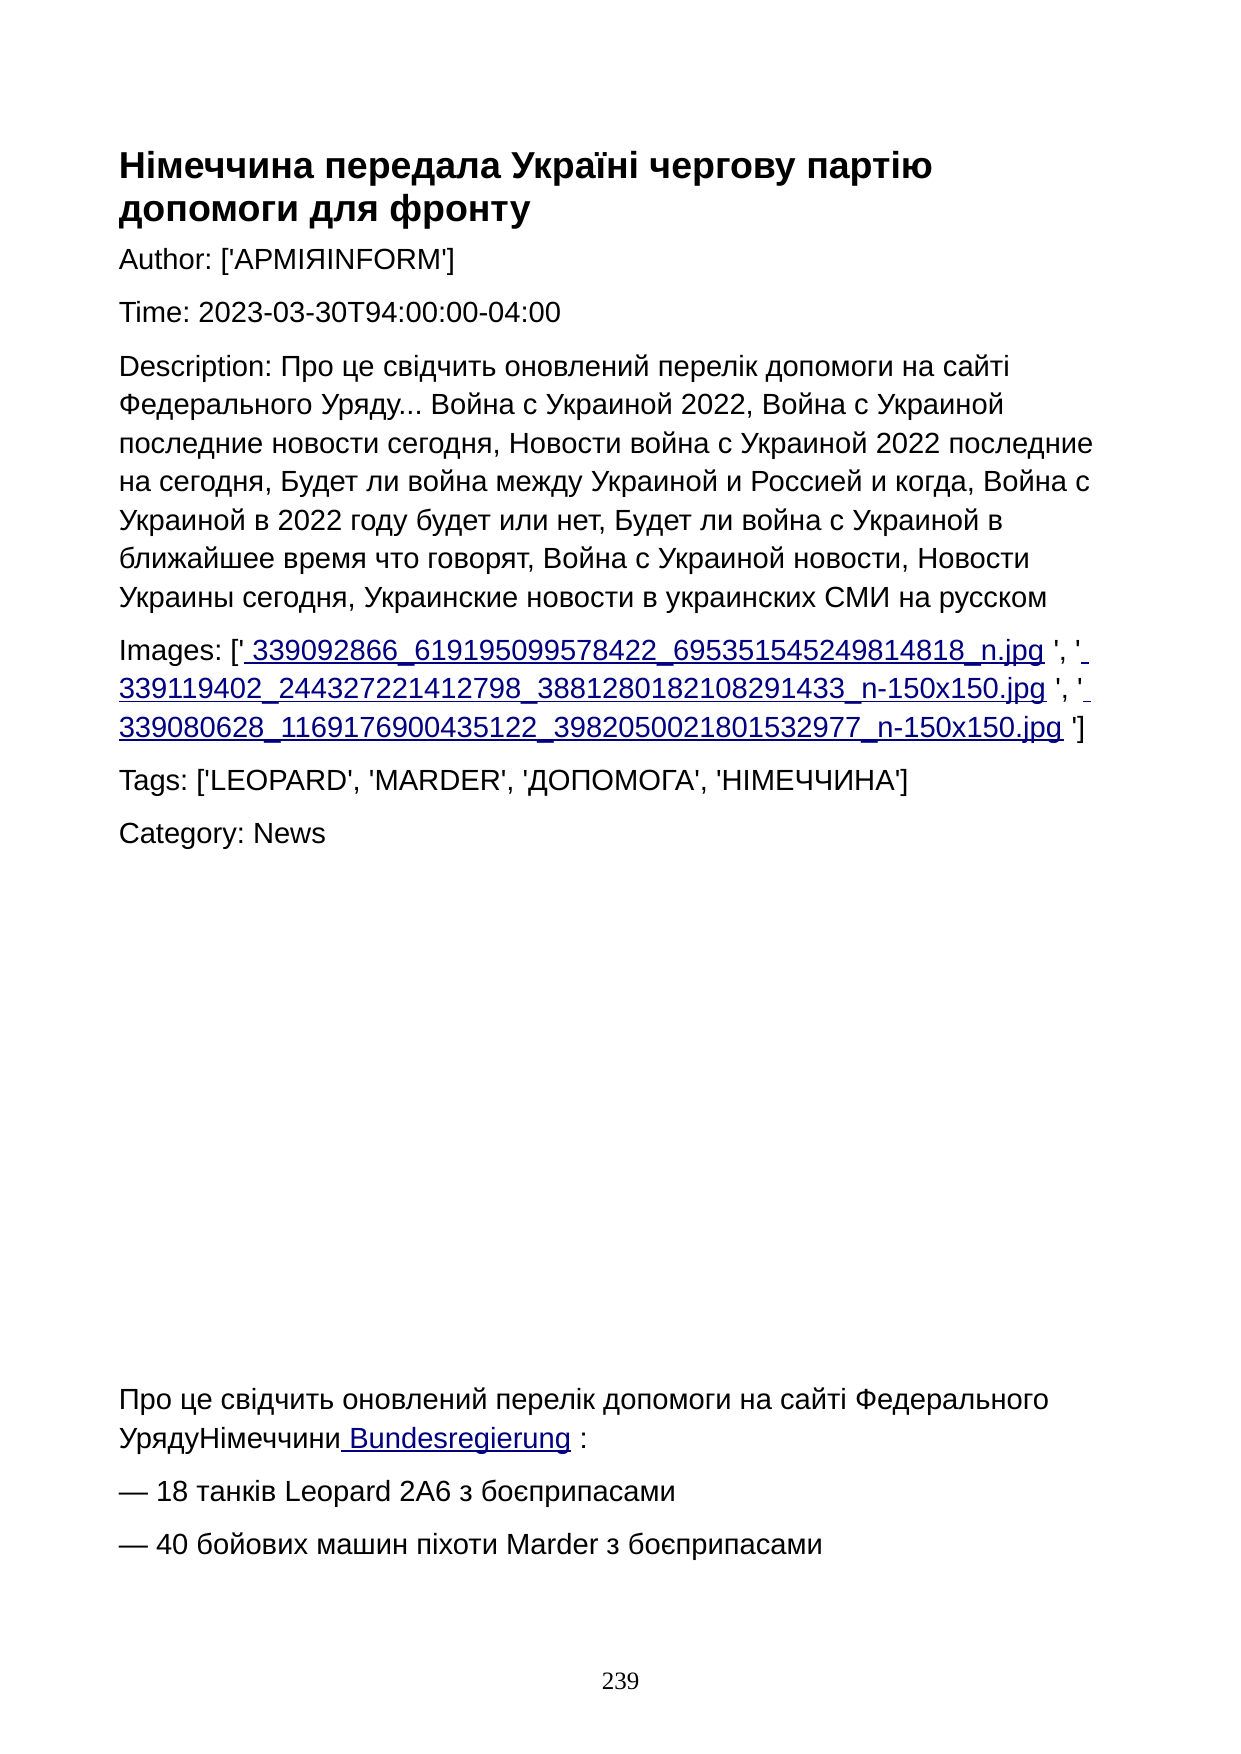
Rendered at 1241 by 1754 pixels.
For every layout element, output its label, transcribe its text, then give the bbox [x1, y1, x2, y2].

text — 18 танків Leopard 2A6 з боєприпасами [118, 1474, 1122, 1508]
text Author: ['АРМІЯINFORM'] [118, 242, 1122, 276]
text Про це свідчить оновлений перелік допомоги на сайті Федерального УрядуНімеччини Bundesregierung : [118, 1382, 1122, 1454]
text Tags: ['LEOPARD', 'MARDER', 'ДОПОМОГА', 'НІМЕЧЧИНА'] [118, 763, 1122, 797]
text — 40 бойових машин піхоти Marder з боєприпасами [118, 1527, 1122, 1561]
subtitle Німеччина передала Україні чергову партію допомоги для фронту [118, 143, 1122, 230]
text Time: 2023-03-30T94:00:00-04:00 [118, 295, 1122, 329]
text Category: News [118, 816, 1122, 850]
text Description: Про це свідчить оновлений перелік допомоги на сайті Федерального Уряду... Война с Украиной 2022, Война с Украиной последние новости сегодня, Новости война с Украиной 2022 последние на сегодня, Будет ли война между Украиной и Россией и когда, Война с Украиной в 2022 году будет или нет, Будет ли война с Украиной в ближайшее время что говорят, Война с Украиной новости, Новости Украины сегодня, Украинские новости в украинских СМИ на русском [118, 348, 1122, 613]
text Images: [' 339092866_619195099578422_695351545249814818_n.jpg ', ' 339119402_244327221412798_3881280182108291433_n-150x150.jpg ', ' 339080628_1169176900435122_3982050021801532977_n-150x150.jpg '] [118, 633, 1122, 743]
